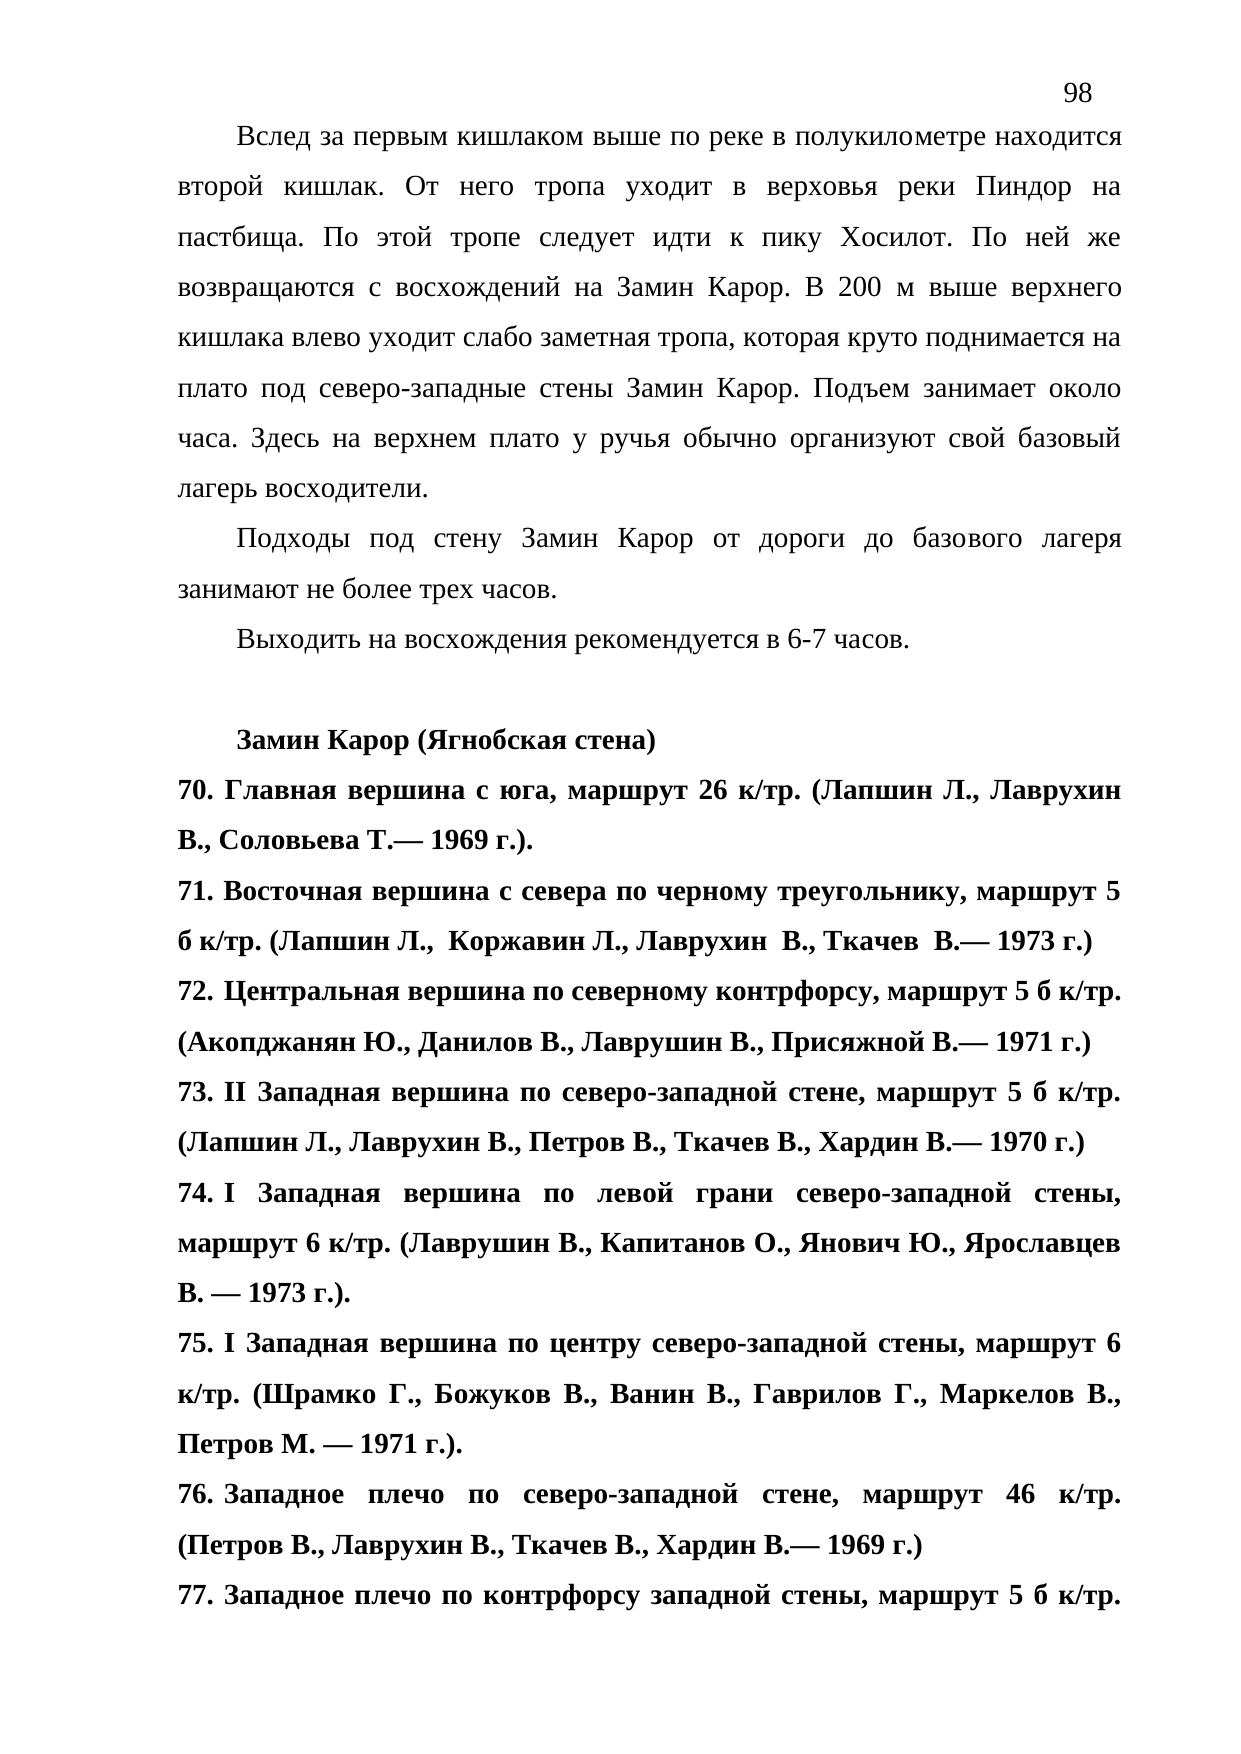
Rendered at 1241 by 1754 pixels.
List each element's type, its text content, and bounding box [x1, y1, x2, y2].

text 74. I Западная вершина по левой грани северо-западной стены, маршрут 6 к/тр. (Лаврушин В., Капитанов О., Янович Ю., Ярославцев В. — 1973 г.). [177, 1175, 1122, 1309]
text Вслед за первым кишлаком выше по реке в полукило­метре находится второй кишлак. От него тропа уходит в верховья реки Пиндор на пастбища. По этой тропе следует идти к пику Хосилот. По ней же возвращаются с восхождений на Замин Карор. В 200 м выше верхнего кишлака влево уходит слабо заметная тропа, которая круто поднимается на плато под северо-западные стены Замин Карор. Подъем занимает около часа. Здесь на верхнем плато у ручья обычно организуют свой базовый лагерь восходители. [177, 118, 1122, 504]
text Выходить на восхождения рекомендуется в 6-7 ча­сов. [177, 621, 1122, 655]
text 72. Центральная вершина по северному контрфорсу, маршрут 5 б к/тр. (Акопджанян Ю., Данилов В., Лаврушин В., Присяжной В.— 1971 г.) [177, 973, 1122, 1057]
text Подходы под стену Замин Карор от дороги до базо­вого лагеря занимают не более трех часов. [177, 521, 1122, 604]
text 76. Западное плечо по северо-западной стене, маршрут 46 к/тр. (Петров В., Лаврухин В., Ткачев В., Хардин В.— 1969 г.) [177, 1477, 1122, 1560]
text Замин Карор (Ягнобская стена) [177, 722, 1122, 755]
text 73. II Западная вершина по северо-западной стене, маршрут 5 б к/тр. (Лапшин Л., Лаврухин В., Петров В., Ткачев В., Хардин В.— 1970 г.) [177, 1074, 1122, 1158]
text 71. Восточная вершина с севера по черному треугольнику, маршрут 5 б к/тр. (Лапшин Л., Коржавин Л., Лаврухин В., Ткачев В.— 1973 г.) [177, 873, 1122, 957]
text 75. I Западная вершина по центру северо-западной стены, маршрут 6 к/тр. (Шрамко Г., Божуков В., Ванин В., Гаврилов Г., Маркелов В., Петров М. — 1971 г.). [177, 1326, 1122, 1460]
text 77. Западное плечо по контрфорсу западной стены, маршрут 5 б к/тр. [177, 1577, 1122, 1611]
text 70. Главная вершина с юга, маршрут 26 к/тр. (Лапшин Л., Лаврухин В., Соловьева Т.— 1969 г.). [177, 772, 1122, 856]
